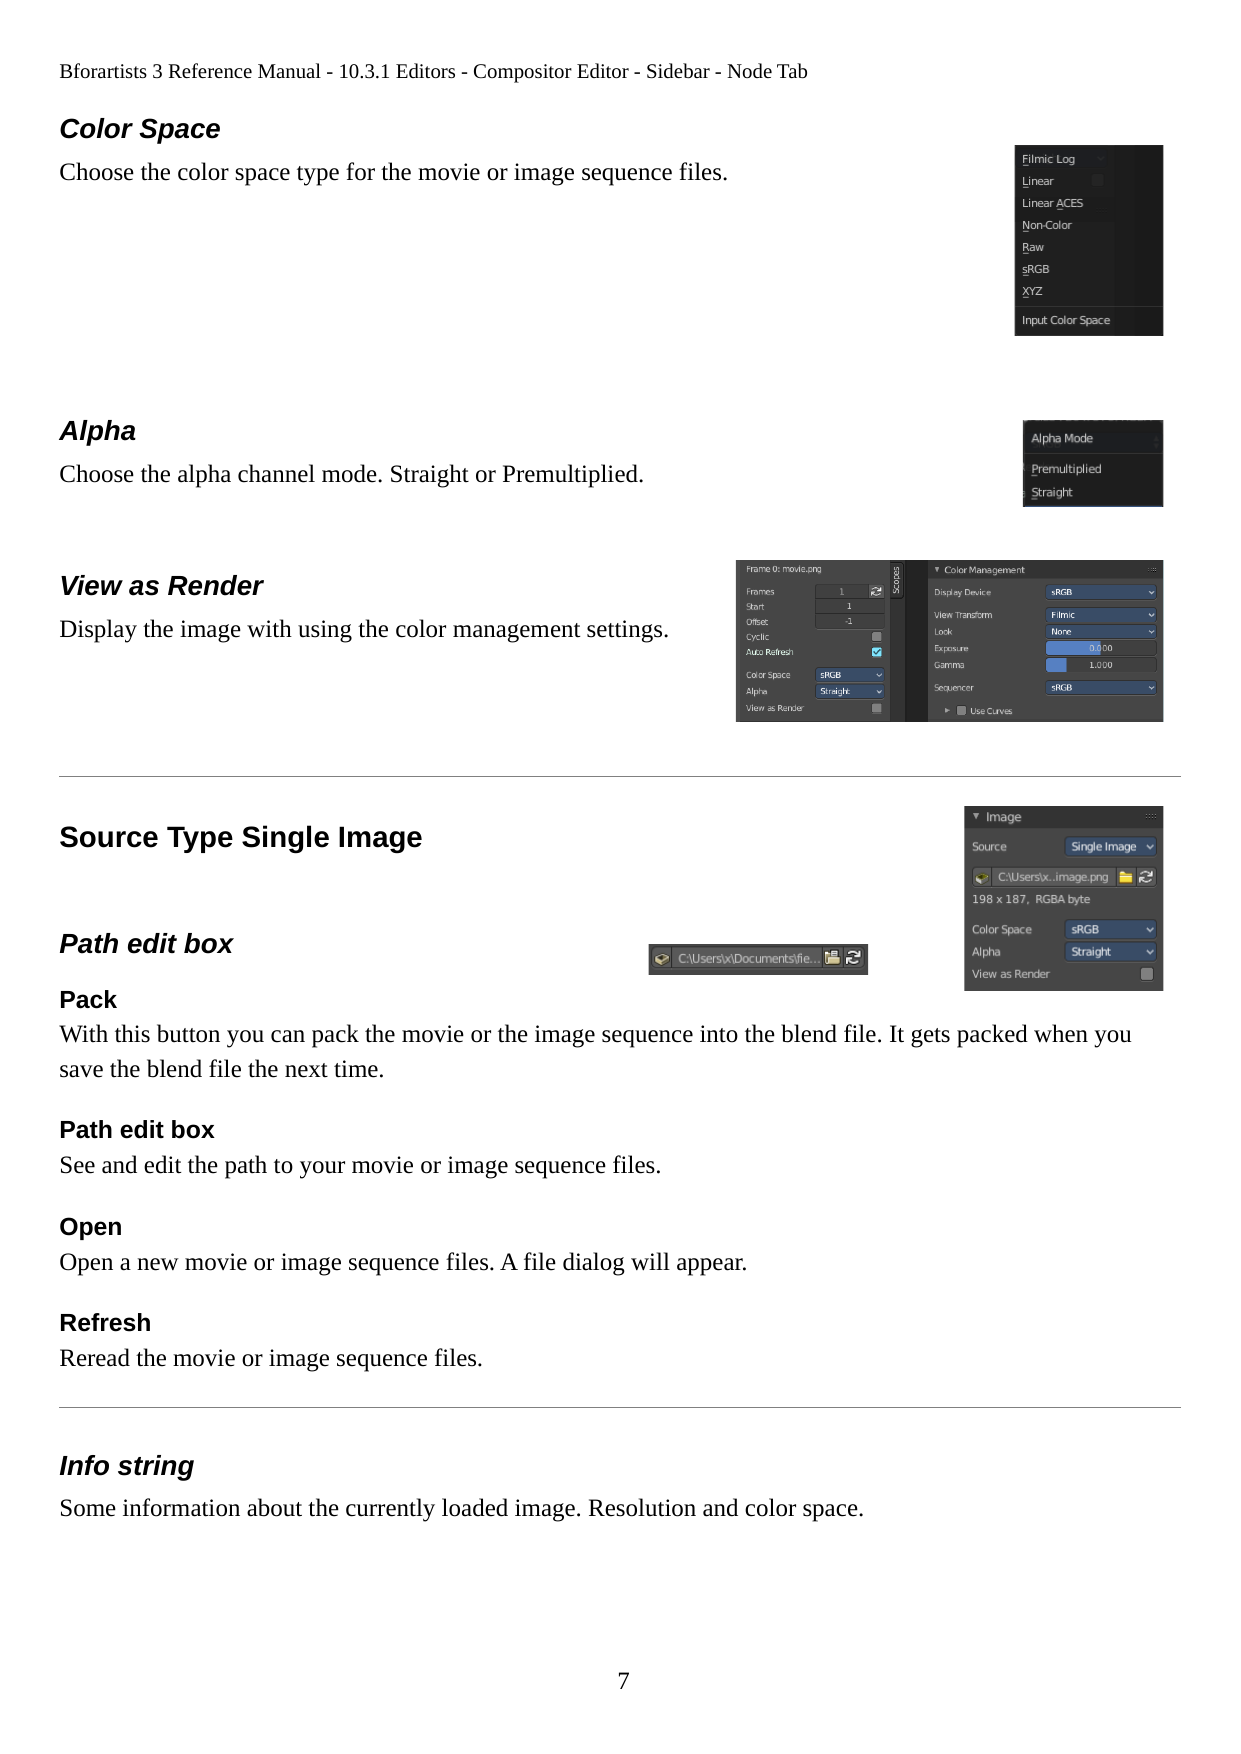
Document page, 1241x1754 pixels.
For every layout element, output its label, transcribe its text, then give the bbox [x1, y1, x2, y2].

picture [964, 806, 1164, 991]
subtitle [1164, 570, 1181, 602]
subtitle [1164, 928, 1181, 960]
picture [648, 944, 869, 975]
text See and edit the path to your movie or image sequence files. [59, 1150, 1181, 1179]
text Choose the alpha channel mode. Straight or Premultiplied. [59, 459, 1022, 488]
subtitle View as Render [59, 570, 735, 602]
subtitle Pack [59, 985, 1181, 1013]
text Some information about the currently loaded image. Resolution and color space. [59, 1493, 1181, 1522]
text Display the image with using the color management settings. [59, 614, 735, 643]
picture [1022, 420, 1164, 507]
text Choose the color space type for the movie or image sequence files. [59, 157, 1014, 186]
picture [1014, 145, 1164, 336]
subtitle Info string [59, 1449, 1181, 1481]
text Reread the movie or image sequence files. [59, 1343, 1181, 1372]
text Open a new movie or image sequence files. A file dialog will appear. [59, 1247, 1181, 1276]
subtitle Alpha [59, 415, 1181, 447]
subtitle Path edit box [59, 928, 964, 960]
text With this button you can pack the movie or the image sequence into the blend file. It gets packed when you save the blend file the next time. [59, 1019, 1181, 1083]
picture [735, 560, 1164, 722]
subtitle [1164, 820, 1181, 854]
subtitle Refresh [59, 1308, 1181, 1337]
subtitle Path edit box [59, 1116, 1181, 1144]
subtitle Open [59, 1212, 1181, 1241]
subtitle Source Type Single Image [59, 820, 964, 854]
subtitle Color Space [59, 113, 1181, 144]
